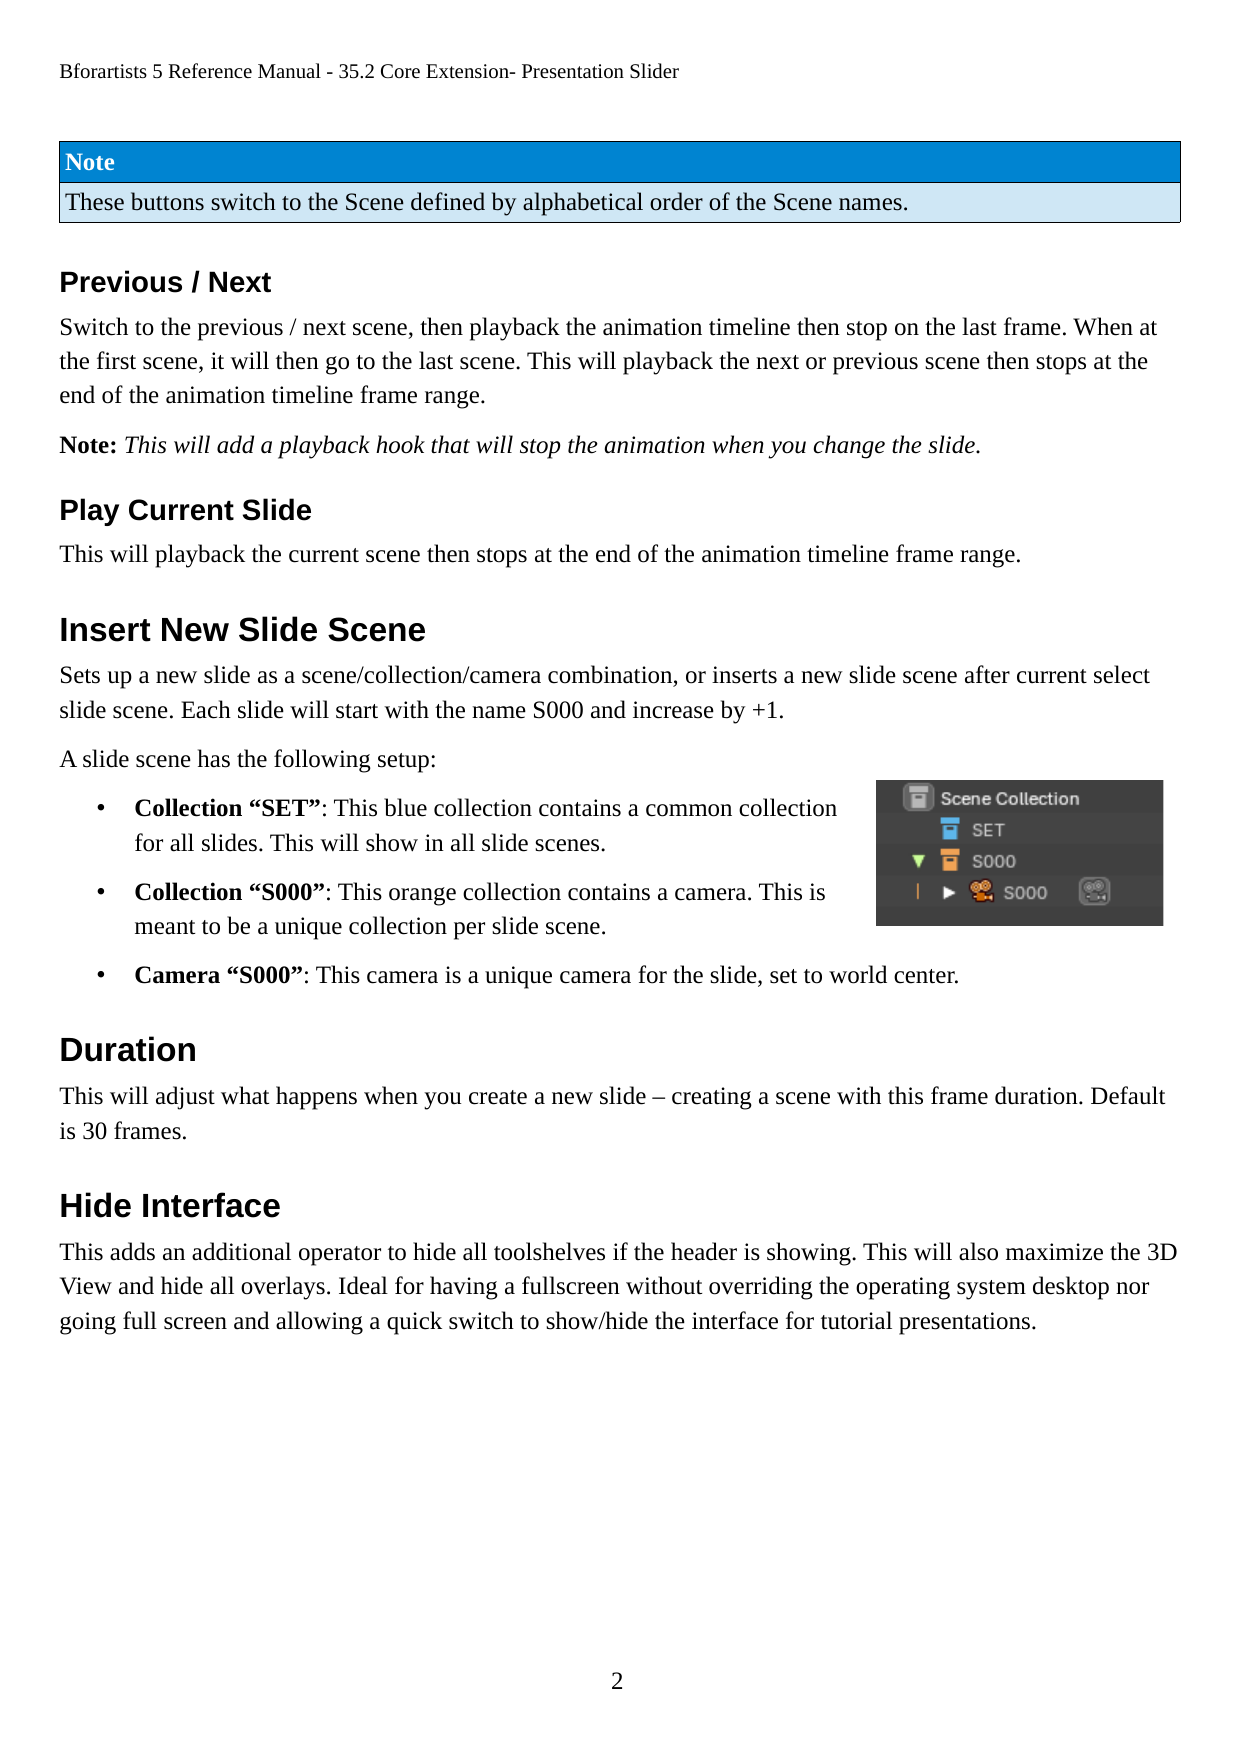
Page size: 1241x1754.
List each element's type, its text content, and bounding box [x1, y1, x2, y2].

text This will adjust what happens when you create a new slide – creating a scene with this frame duration. Default is 30 frames. [59, 1081, 1181, 1144]
subtitle Hide Interface [59, 1186, 1181, 1224]
list Camera “S000”: This camera is a unique camera for the slide, set to world center. [97, 960, 1181, 989]
text Switch to the previous / next scene, then playback the animation timeline then stop on the last frame. When at the first scene, it will then go to the last scene. This will playback the next or previous scene then stops at the end of the animation timeline frame range. [59, 312, 1181, 409]
subtitle Play Current Slide [59, 493, 1181, 527]
text Sets up a new slide as a scene/collection/camera combination, or inserts a new slide scene after current select slide scene. Each slide will start with the name S000 and increase by +1. [59, 661, 1181, 724]
text A slide scene has the following setup: [59, 744, 1181, 773]
subtitle Duration [59, 1030, 1181, 1069]
text Note: This will add a playback hook that will stop the animation when you change the slide. [59, 430, 1181, 458]
table_header Note [60, 142, 1180, 182]
list Collection “S000”: This orange collection contains a camera. This is meant to be a unique collection per slide scene. [97, 877, 1181, 940]
list Collection “SET”: This blue collection contains a common collection for all slides. This will show in all slide scenes. [97, 793, 876, 856]
subtitle Insert New Slide Scene [59, 609, 1181, 648]
text This will playback the current scene then stops at the end of the animation timeline frame range. [59, 539, 1181, 568]
table_cell These buttons switch to the Scene defined by alphabetical order of the Scene names. [60, 183, 1180, 222]
subtitle Previous / Next [59, 265, 1181, 299]
text This adds an additional operator to hide all toolshelves if the header is showing. This will also maximize the 3D View and hide all overlays. Ideal for having a fullscreen without overriding the operating system desktop nor going full screen and allowing a quick switch to show/hide the interface for tutorial presentations. [59, 1237, 1181, 1334]
picture [876, 780, 1164, 926]
